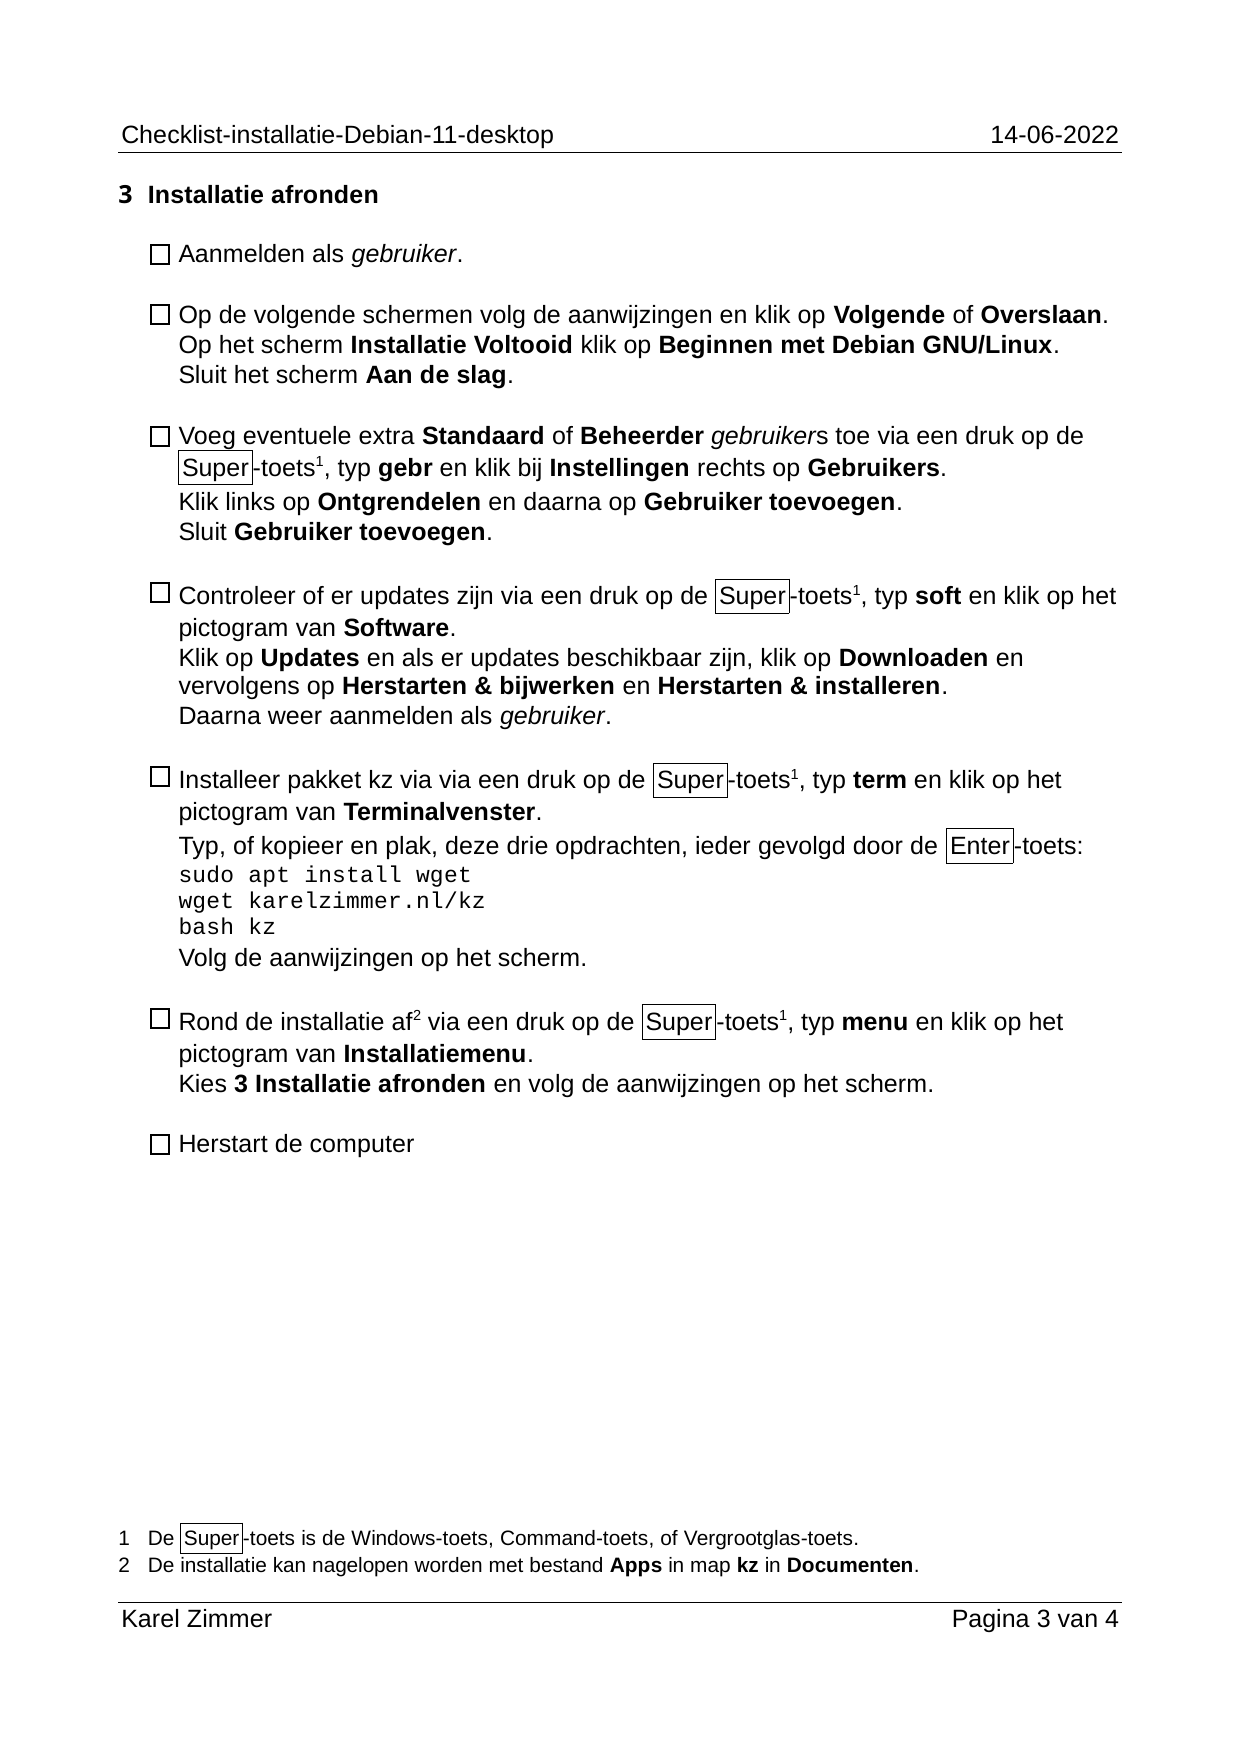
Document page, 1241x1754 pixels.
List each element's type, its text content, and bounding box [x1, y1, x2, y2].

table_cell [177, 731, 1121, 762]
table_cell [141, 1129, 177, 1159]
table_cell [141, 1069, 177, 1099]
table_cell [141, 300, 177, 330]
table_cell [141, 577, 177, 643]
table_cell [141, 1099, 177, 1129]
table_cell Voeg eventuele extra Standaard of Beheerder gebruikers toe via een druk op de Super-toets, typ gebr en klik bij Instellingen rechts op Gebruikers. [177, 421, 1121, 486]
table_cell [141, 701, 177, 731]
table_cell Controleer of er updates zijn via een druk op de Super-toets1, typ soft en klik op het pictogram van Software. [177, 577, 1121, 643]
table_cell Installeer pakket kz via via een druk op de Super-toets1, typ term en klik op het pictogram van Terminalvenster. [177, 762, 1121, 827]
table_cell Typ, of kopieer en plak, deze drie opdrachten, ieder gevolgd door de Enter-toets: sudo apt install wget wget karelzimmer.nl/kz bash kz [177, 827, 1121, 943]
table_cell [141, 391, 177, 421]
table_cell Sluit het scherm Aan de slag. [177, 360, 1121, 391]
table_cell [141, 731, 177, 762]
list Installatie afronden [118, 177, 1122, 211]
table_cell [141, 973, 177, 1003]
table_header Aanmelden als gebruiker. [177, 239, 1121, 269]
table_cell Volg de aanwijzingen op het scherm. [177, 943, 1121, 973]
table_cell Daarna weer aanmelden als gebruiker. [177, 701, 1121, 731]
table_cell [141, 762, 177, 827]
table_cell [141, 330, 177, 360]
table_cell [177, 391, 1121, 421]
table_cell Rond de installatie af via een druk op de Super-toets1, typ menu en klik op het pictogram van Installatiemenu. [177, 1003, 1121, 1069]
table_cell Klik links op Ontgrendelen en daarna op Gebruiker toevoegen. [177, 486, 1121, 517]
table_cell Op het scherm Installatie Voltooid klik op Beginnen met Debian GNU/Linux. [177, 330, 1121, 360]
table_cell [177, 547, 1121, 577]
table_cell [141, 1003, 177, 1069]
table_header [141, 239, 177, 269]
table_cell [141, 943, 177, 973]
table_cell Sluit Gebruiker toevoegen. [177, 517, 1121, 547]
table_cell [141, 360, 177, 391]
table_cell Op de volgende schermen volg de aanwijzingen en klik op Volgende of Overslaan. [177, 300, 1121, 330]
table_cell [141, 827, 177, 943]
table_cell Herstart de computer [177, 1129, 1121, 1159]
table_cell Klik op Updates en als er updates beschikbaar zijn, klik op Downloaden en vervolgens op Herstarten & bijwerken en Herstarten & installeren. [177, 643, 1121, 701]
table_cell [177, 973, 1121, 1003]
table_cell [141, 547, 177, 577]
table_cell [141, 643, 177, 701]
table_cell [177, 269, 1121, 300]
table_cell [141, 517, 177, 547]
table_cell [141, 486, 177, 517]
table_cell Kies 3 Installatie afronden en volg de aanwijzingen op het scherm. [177, 1069, 1121, 1099]
table_cell [177, 1099, 1121, 1129]
table_cell [141, 421, 177, 486]
table_cell [141, 269, 177, 300]
